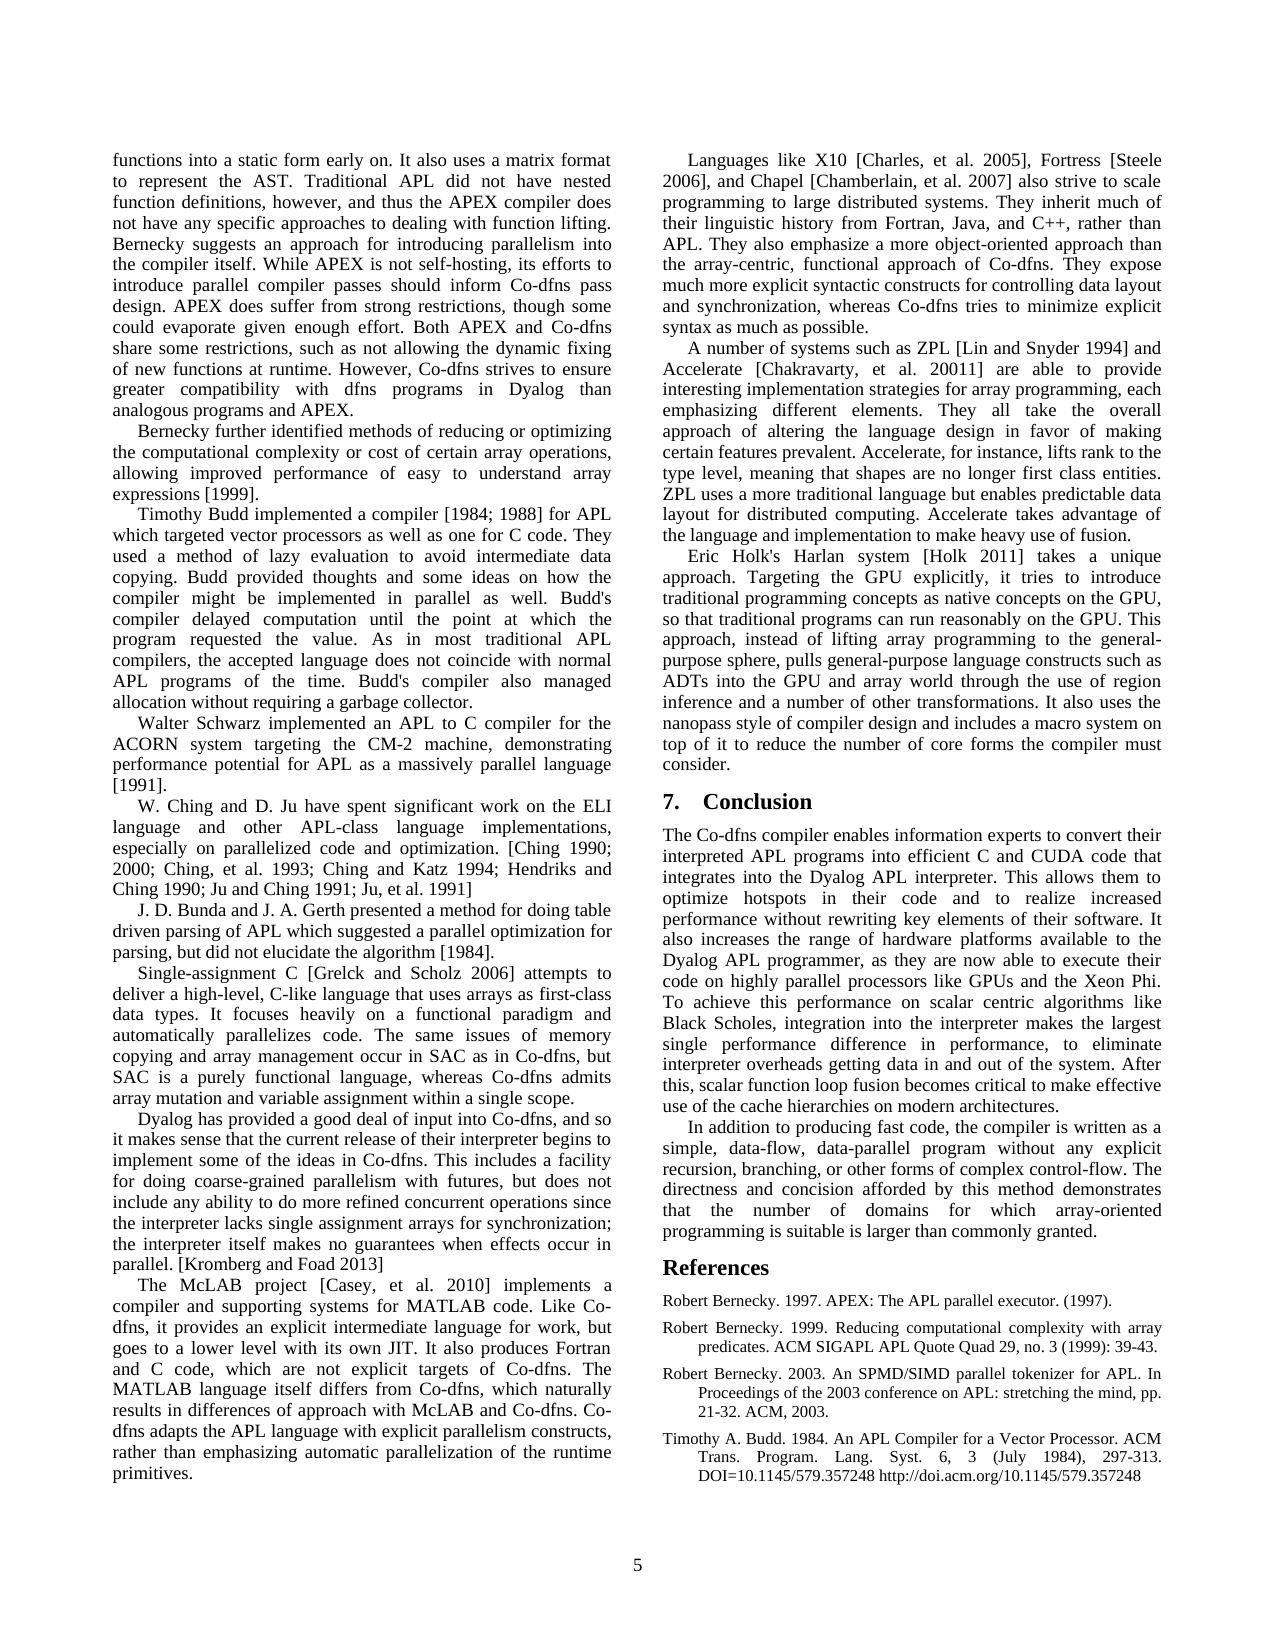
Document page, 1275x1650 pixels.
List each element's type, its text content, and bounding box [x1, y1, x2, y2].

text In addition to producing fast code, the compiler is written as a simple, data-flow, data-parallel program without any explicit recursion, branching, or other forms of complex control-flow. The directness and concision afforded by this method demonstrates that the number of domains for which array-oriented programming is suitable is larger than commonly granted. [662, 1117, 1162, 1242]
text Dyalog has provided a good deal of input into Co-dfns, and so it makes sense that the current release of their interpreter begins to implement some of the ideas in Co-dfns. This includes a facility for doing coarse-grained parallelism with futures, but does not include any ability to do more refined concurrent operations since the interpreter lacks single assignment arrays for synchronization; the interpreter itself makes no guarantees when effects occur in parallel. [Kromberg and Foad 2013] [112, 1108, 612, 1275]
text Eric Holk's Harlan system [Holk 2011] takes a unique approach. Targeting the GPU explicitly, it tries to introduce traditional programming concepts as native concepts on the GPU, so that traditional programs can run reasonably on the GPU. This approach, instead of lifting array programming to the general-purpose sphere, pulls general-purpose language constructs such as ADTs into the GPU and array world through the use of region inference and a number of other transformations. It also uses the nanopass style of compiler design and includes a macro system on top of it to reduce the number of core forms the compiler must consider. [662, 546, 1162, 775]
text Bernecky further identified methods of reducing or optimizing the computational complexity or cost of certain array operations, allowing improved performance of easy to understand array expressions [1999]. [112, 421, 612, 504]
subtitle Conclusion [662, 787, 1162, 814]
text functions into a static form early on. It also uses a matrix format to represent the AST. Traditional APL did not have nested function definitions, however, and thus the APEX compiler does not have any specific approaches to dealing with function lifting. Bernecky suggests an approach for introducing parallelism into the compiler itself. While APEX is not self-hosting, its efforts to introduce parallel compiler passes should inform Co-dfns pass design. APEX does suffer from strong restrictions, though some could evaporate given enough effort. Both APEX and Co-dfns share some restrictions, such as not allowing the dynamic fixing of new functions at runtime. However, Co-dfns strives to ensure greater compatibility with dfns programs in Dyalog than analogous programs and APEX. [112, 150, 612, 421]
text Robert Bernecky. 1999. Reducing computational complexity with array predicates. ACM SIGAPL APL Quote Quad 29, no. 3 (1999): 39-43. [662, 1319, 1162, 1356]
text J. D. Bunda and J. A. Gerth presented a method for doing table driven parsing of APL which suggested a parallel optimization for parsing, but did not elucidate the algorithm [1984]. [112, 900, 612, 962]
text Timothy A. Budd. 1984. An APL Compiler for a Vector Processor. ACM Trans. Program. Lang. Syst. 6, 3 (July 1984), 297-313. DOI=10.1145/579.357248 http://doi.acm.org/10.1145/579.357248 [662, 1429, 1162, 1485]
text A number of systems such as ZPL [Lin and Snyder 1994] and Accelerate [Chakravarty, et al. 20011] are able to provide interesting implementation strategies for array programming, each emphasizing different elements. They all take the overall approach of altering the language design in favor of making certain features prevalent. Accelerate, for instance, lifts rank to the type level, meaning that shapes are no longer first class entities. ZPL uses a more traditional language but enables predictable data layout for distributed computing. Accelerate takes advantage of the language and implementation to make heavy use of fusion. [662, 337, 1162, 546]
text The McLAB project [Casey, et al. 2010] implements a compiler and supporting systems for MATLAB code. Like Co-dfns, it provides an explicit intermediate language for work, but goes to a lower level with its own JIT. It also produces Fortran and C code, which are not explicit targets of Co-dfns. The MATLAB language itself differs from Co-dfns, which naturally results in differences of approach with McLAB and Co-dfns. Co-dfns adapts the APL language with explicit parallelism constructs, rather than emphasizing automatic parallelization of the runtime primitives. [112, 1275, 612, 1483]
text The Co-dfns compiler enables information experts to convert their interpreted APL programs into efficient C and CUDA code that integrates into the Dyalog APL interpreter. This allows them to optimize hotspots in their code and to realize increased performance without rewriting key elements of their software. It also increases the range of hardware platforms available to the Dyalog APL programmer, as they are now able to execute their code on highly parallel processors like GPUs and the Xeon Phi. To achieve this performance on scalar centric algorithms like Black Scholes, integration into the interpreter makes the largest single performance difference in performance, to eliminate interpreter overheads getting data in and out of the system. After this, scalar function loop fusion becomes critical to make effective use of the cache hierarchies on modern architectures. [662, 825, 1162, 1117]
text Robert Bernecky. 2003. An SPMD/SIMD parallel tokenizer for APL. In Proceedings of the 2003 conference on APL: stretching the mind, pp. 21-32. ACM, 2003. [662, 1364, 1162, 1421]
text Timothy Budd implemented a compiler [1984; 1988] for APL which targeted vector processors as well as one for C code. They used a method of lazy evaluation to avoid intermediate data copying. Budd provided thoughts and some ideas on how the compiler might be implemented in parallel as well. Budd's compiler delayed computation until the point at which the program requested the value. As in most traditional APL compilers, the accepted language does not coincide with normal APL programs of the time. Budd's compiler also managed allocation without requiring a garbage collector. [112, 504, 612, 712]
text Single-assignment C [Grelck and Scholz 2006] attempts to deliver a high-level, C-like language that uses arrays as first-class data types. It focuses heavily on a functional paradigm and automatically parallelizes code. The same issues of memory copying and array management occur in SAC as in Co-dfns, but SAC is a purely functional language, whereas Co-dfns admits array mutation and variable assignment within a single scope. [112, 962, 612, 1108]
text Robert Bernecky. 1997. APEX: The APL parallel executor. (1997). [662, 1292, 1162, 1310]
text Walter Schwarz implemented an APL to C compiler for the ACORN system targeting the CM-2 machine, demonstrating performance potential for APL as a massively parallel language [1991]. [112, 712, 612, 796]
text Languages like X10 [Charles, et al. 2005], Fortress [Steele 2006], and Chapel [Chamberlain, et al. 2007] also strive to scale programming to large distributed systems. They inherit much of their linguistic history from Fortran, Java, and C++, rather than APL. They also emphasize a more object-oriented approach than the array-centric, functional approach of Co-dfns. They expose much more explicit syntactic constructs for controlling data layout and synchronization, whereas Co-dfns tries to minimize explicit syntax as much as possible. [662, 150, 1162, 337]
text W. Ching and D. Ju have spent significant work on the ELI language and other APL-class language implementations, especially on parallelized code and optimization. [Ching 1990; 2000; Ching, et al. 1993; Ching and Katz 1994; Hendriks and Ching 1990; Ju and Ching 1991; Ju, et al. 1991] [112, 796, 612, 900]
